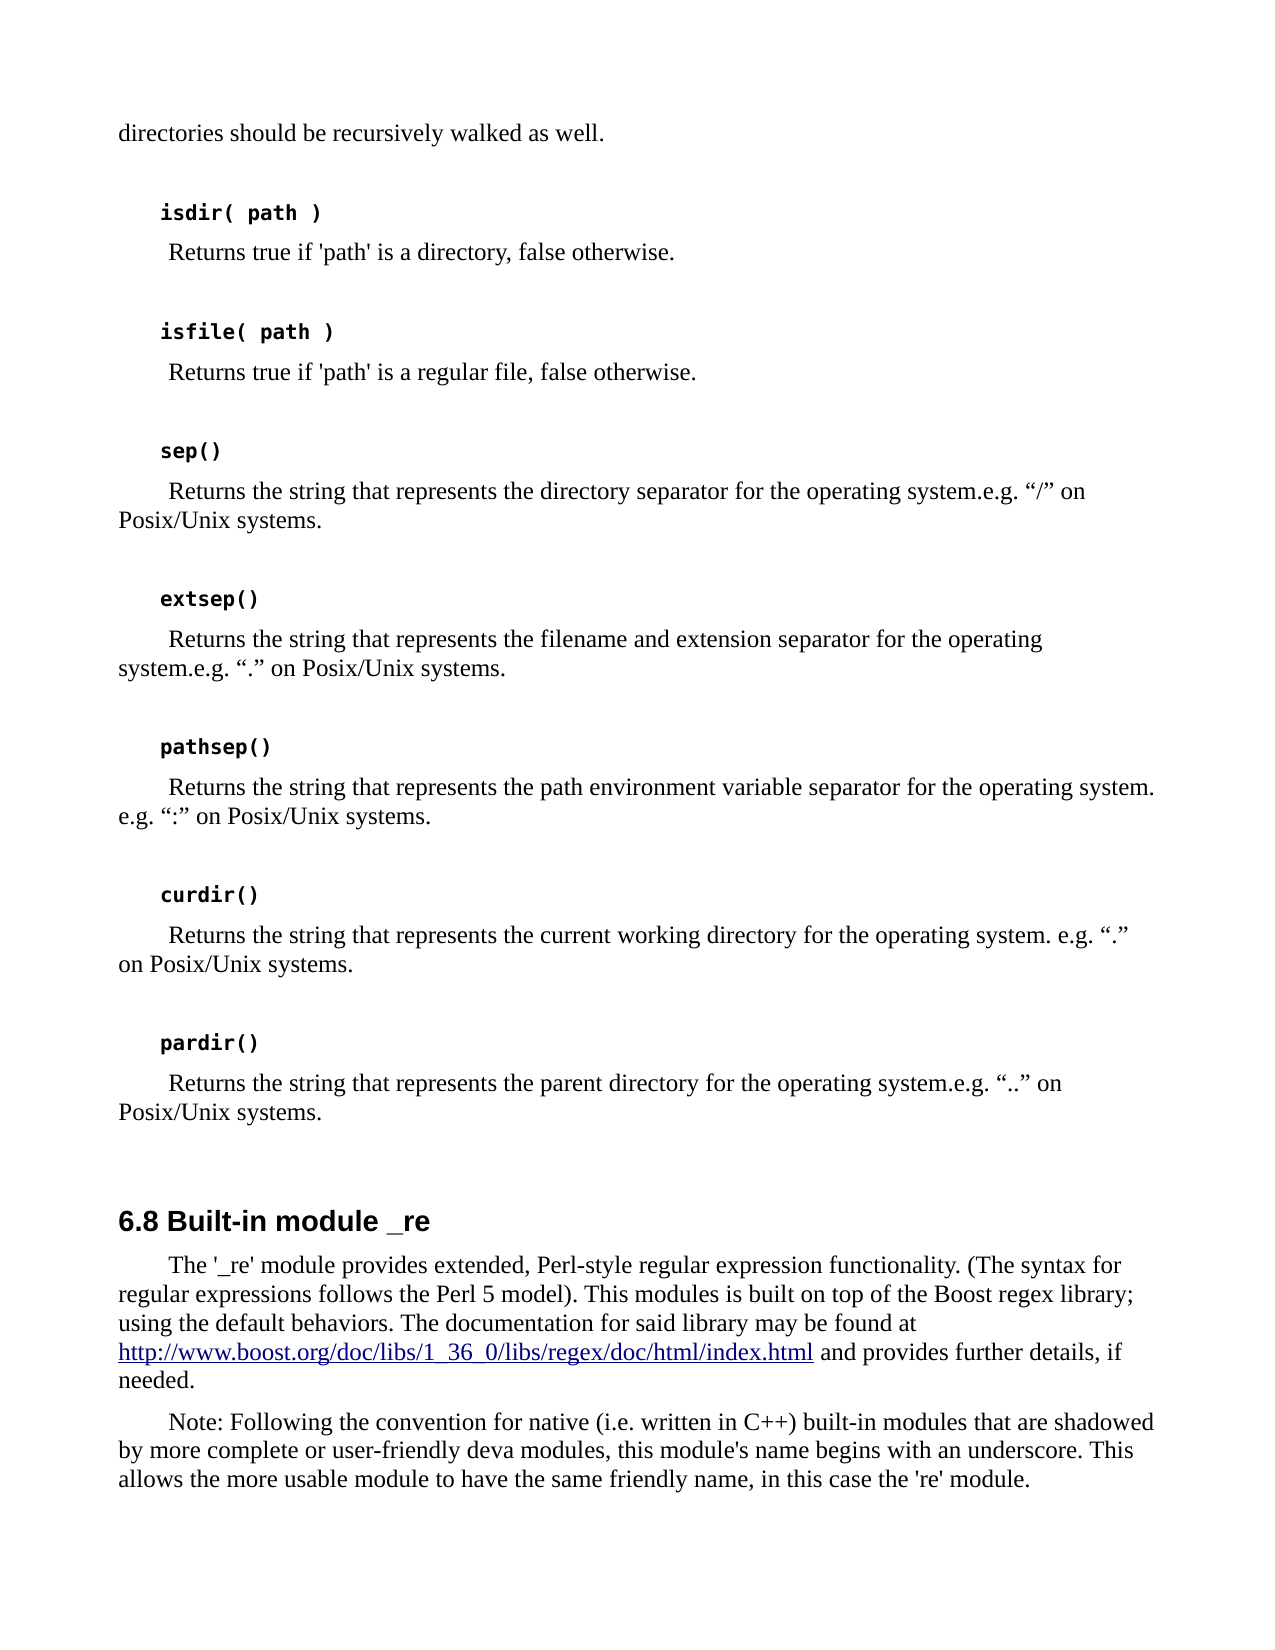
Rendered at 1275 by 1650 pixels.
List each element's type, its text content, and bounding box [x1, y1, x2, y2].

text sep() [118, 439, 1157, 463]
text Returns the string that represents the current working directory for the operating system. e.g. “.” on Posix/Unix systems. [118, 920, 1157, 977]
text Returns the string that represents the parent directory for the operating system.e.g. “..” on Posix/Unix systems. [118, 1068, 1157, 1126]
text Returns the string that represents the directory separator for the operating system.e.g. “/” on Posix/Unix systems. [118, 476, 1157, 533]
text The '_re' module provides extended, Perl-style regular expression functionality. (The syntax for regular expressions follows the Perl 5 model). This modules is built on top of the Boost regex library; using the default behaviors. The documentation for said library may be found at http://www.boost.org/doc/libs/1_36_0/libs/regex/doc/html/index.html and provides further details, if needed. [118, 1250, 1157, 1394]
text Returns the string that represents the filename and extension separator for the operating system.e.g. “.” on Posix/Unix systems. [118, 624, 1157, 681]
text Returns true if 'path' is a regular file, false otherwise. [118, 357, 1157, 385]
text Returns true if 'path' is a directory, false otherwise. [118, 237, 1157, 266]
text isfile( path ) [118, 320, 1157, 344]
text Returns the string that represents the path environment variable separator for the operating system. e.g. “:” on Posix/Unix systems. [118, 772, 1157, 829]
text curdir() [118, 883, 1157, 907]
text pathsep() [118, 735, 1157, 759]
text isdir( path ) [118, 201, 1157, 225]
text Note: Following the convention for native (i.e. written in C++) built-in modules that are shadowed by more complete or user-friendly deva modules, this module's name begins with an underscore. This allows the more usable module to have the same friendly name, in this case the 're' module. [118, 1407, 1157, 1493]
subtitle 6.8 Built-in module _re [118, 1204, 1157, 1238]
text directories should be recursively walked as well. [118, 118, 1157, 147]
text extsep() [118, 587, 1157, 611]
text pardir() [118, 1031, 1157, 1056]
